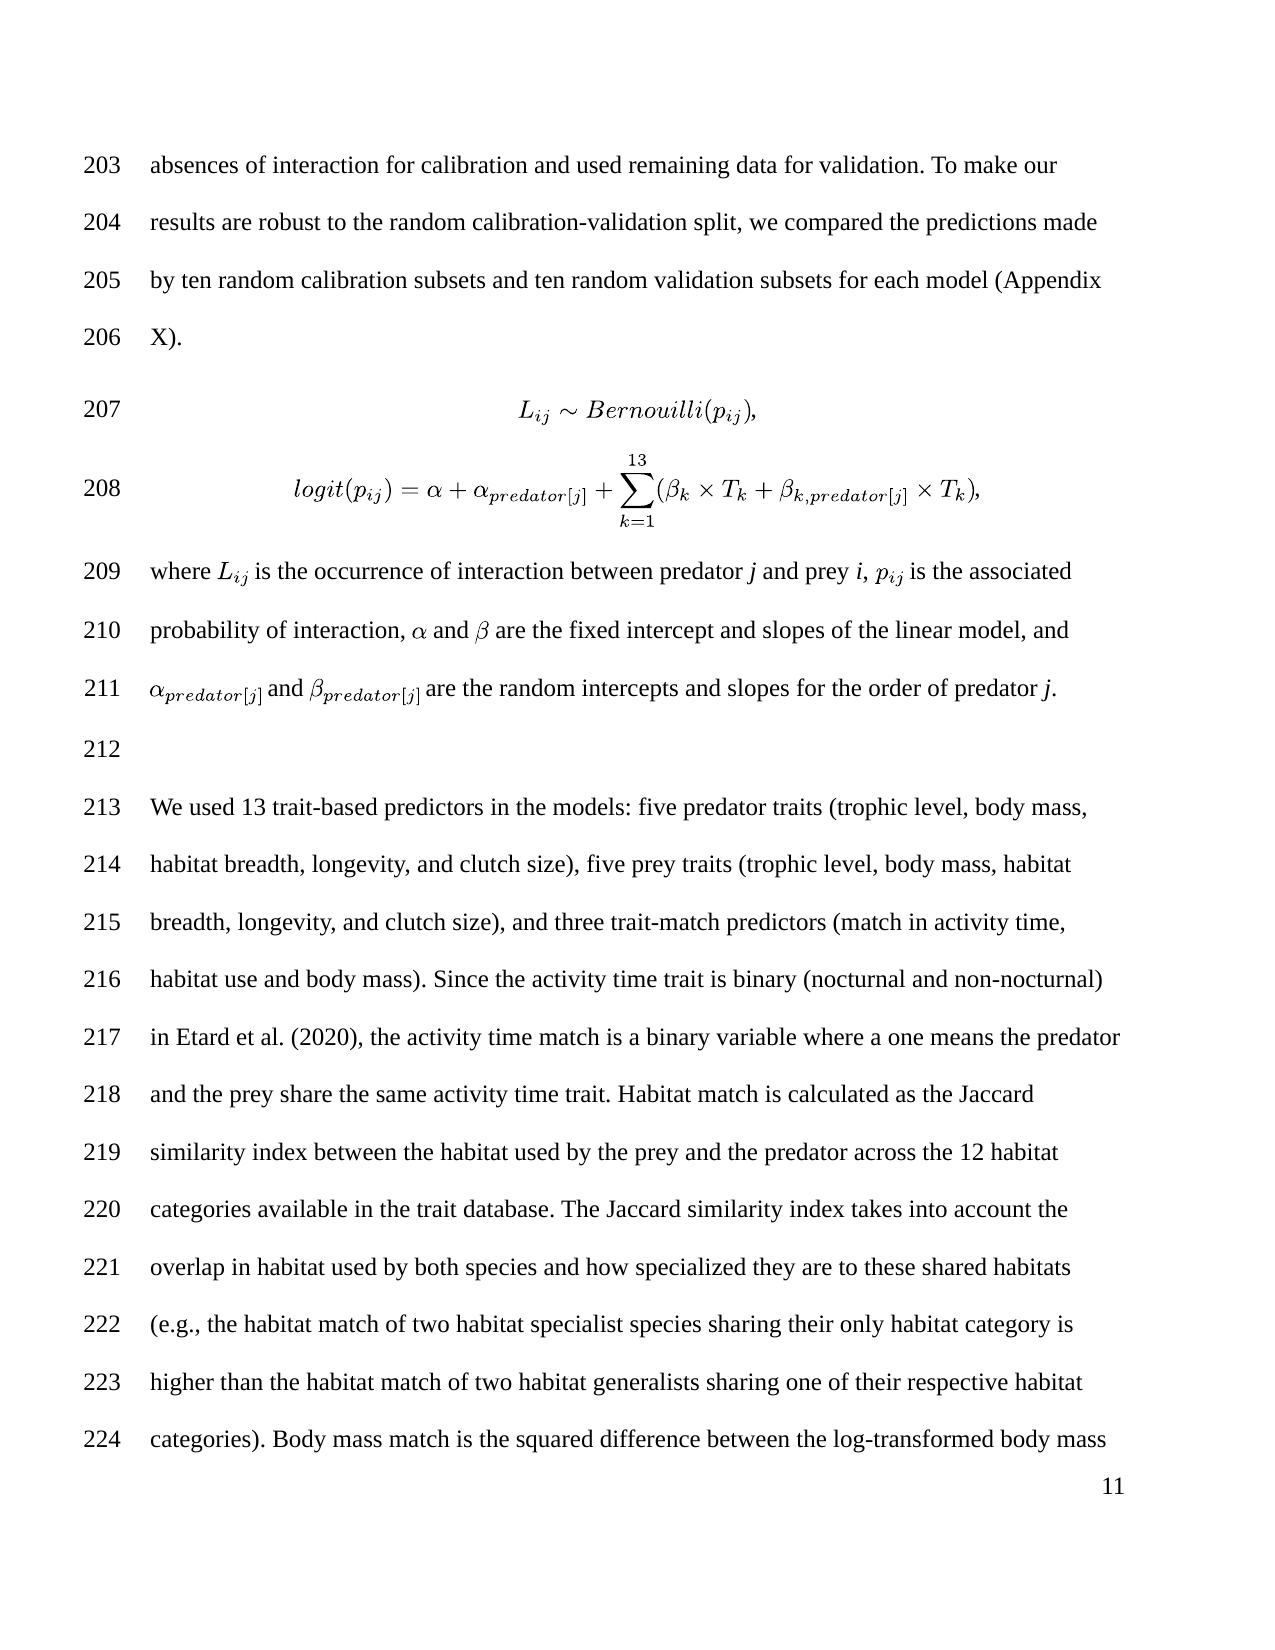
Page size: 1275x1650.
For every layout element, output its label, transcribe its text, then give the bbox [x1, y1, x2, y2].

text We used 13 trait-based predictors in the models: five predator traits (trophic level, body mass, habitat breadth, longevity, and clutch size), five prey traits (trophic level, body mass, habitat breadth, longevity, and clutch size), and three trait-match predictors (match in activity time, habitat use and body mass). Since the activity time trait is binary (nocturnal and non-nocturnal) in Etard et al. (2020), the activity time match is a binary variable where a one means the predator and the prey share the same activity time trait. Habitat match is calculated as the Jaccard similarity index between the habitat used by the prey and the predator across the 12 habitat categories available in the trait database. The Jaccard similarity index takes into account the overlap in habitat used by both species and how specialized they are to these shared habitats (e.g., the habitat match of two habitat specialist species sharing their only habitat category is higher than the habitat match of two habitat generalists sharing one of their respective habitat categories). Body mass match is the squared difference between the log-transformed body mass [150, 792, 1125, 1453]
text where is the occurrence of interaction between predator j and prey i, is the associated probability of interaction, and are the fixed intercept and slopes of the linear model, and and are the random intercepts and slopes for the order of predator j. [150, 556, 1125, 705]
text , [645, 454, 1125, 527]
text , [150, 394, 1125, 425]
text absences of interaction for calibration and used remaining data for validation. To make our results are robust to the random calibration-validation split, we compared the predictions made by ten random calibration subsets and ten random validation subsets for each model (Appendix X). [150, 150, 1125, 351]
text [150, 454, 630, 527]
